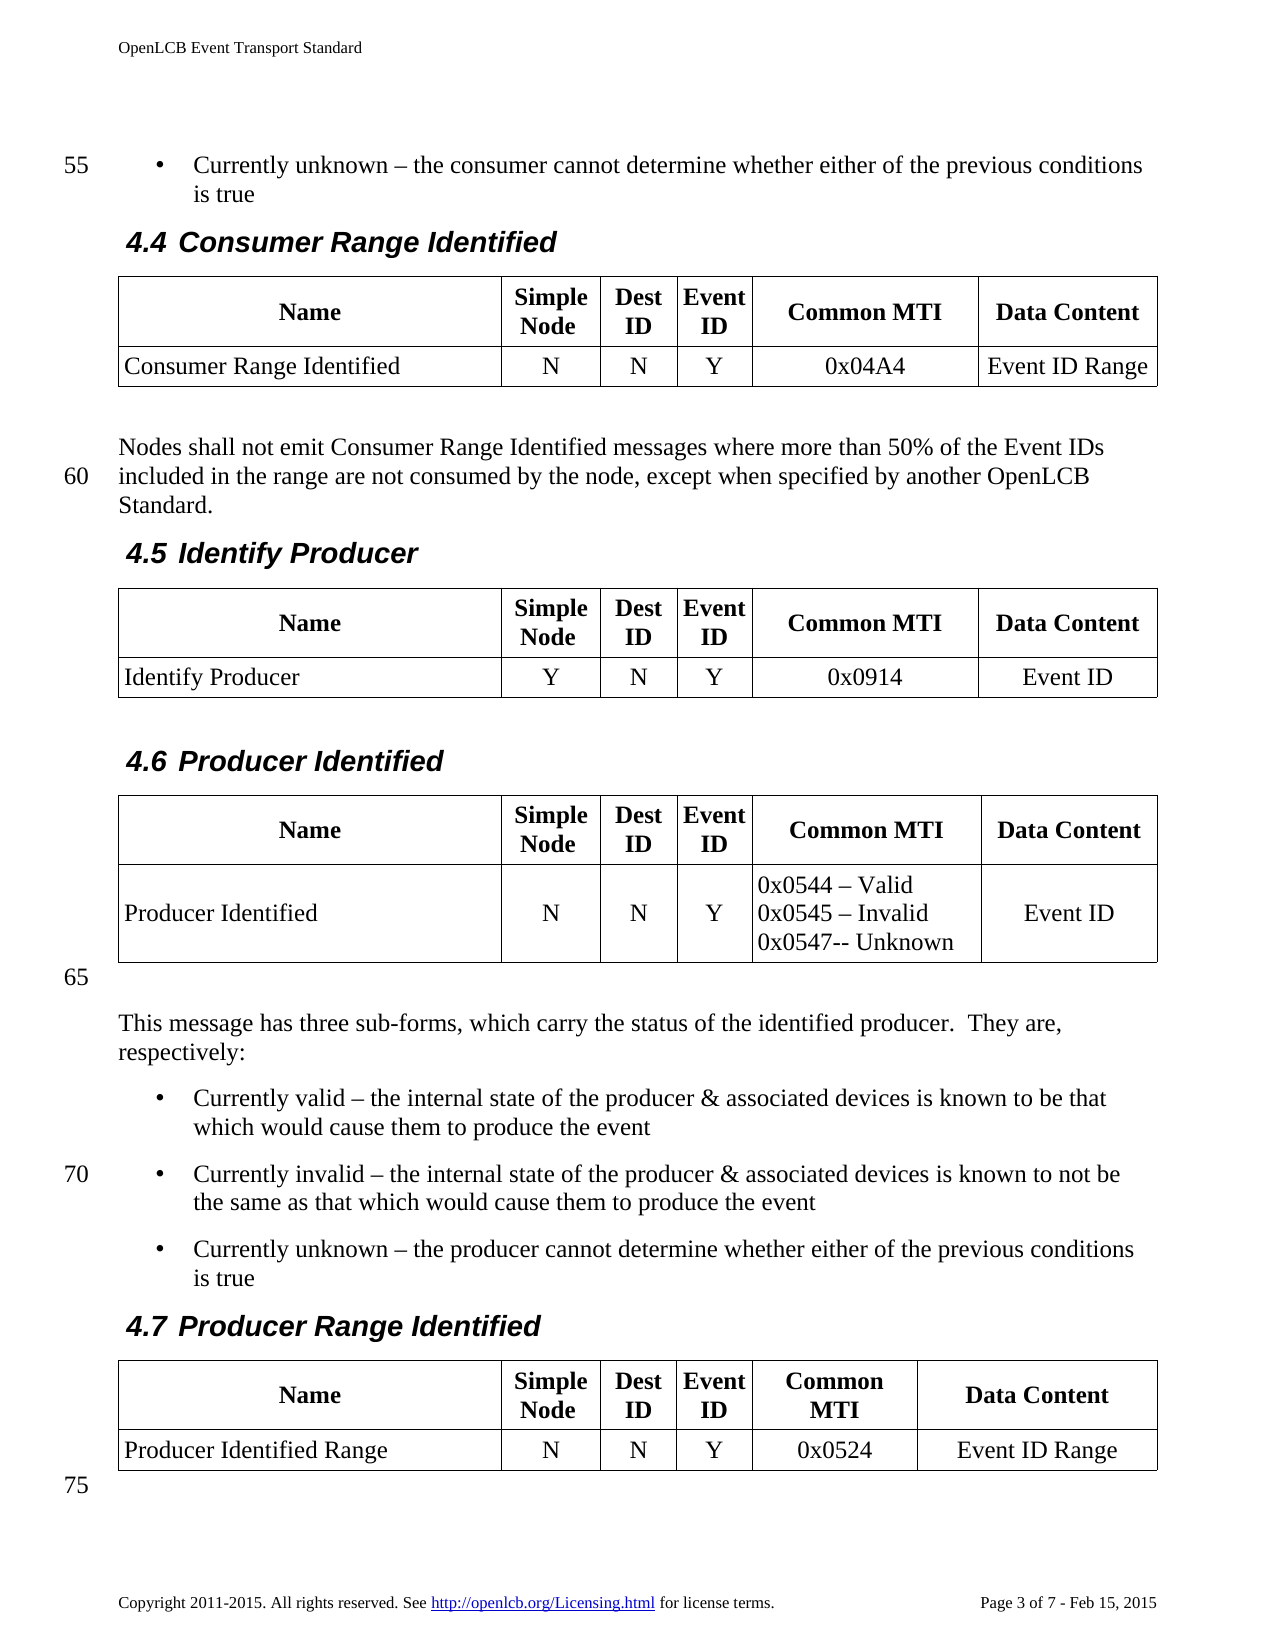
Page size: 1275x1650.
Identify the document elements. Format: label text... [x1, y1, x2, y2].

table_header Dest ID [601, 796, 677, 864]
subtitle Producer Range Identified [118, 1309, 1157, 1343]
table_header Dest ID [601, 1361, 676, 1429]
table_cell Producer Identified [119, 865, 501, 962]
table_cell N [601, 865, 677, 962]
table_cell 0x0524 [753, 1430, 917, 1470]
table_cell N [601, 658, 677, 697]
text This message has three sub-forms, which carry the status of the identified producer. They are, respectively: [118, 1008, 1157, 1066]
table_cell Y [502, 658, 600, 697]
table_header Data Content [979, 277, 1157, 346]
table_header Event ID [677, 1361, 752, 1429]
table_cell Y [678, 347, 752, 386]
table_cell N [502, 347, 600, 386]
table_cell 0x04A4 [753, 347, 978, 386]
table_cell Event ID Range [979, 347, 1157, 386]
table_cell Event ID Range [918, 1430, 1157, 1470]
table_cell Event ID [979, 658, 1157, 697]
list Currently unknown – the consumer cannot determine whether either of the previous conditions is true [156, 150, 1157, 207]
list Currently invalid – the internal state of the producer & associated devices is known to not be the same as that which would cause them to produce the event [156, 1159, 1157, 1216]
table_header Common MTI [753, 277, 978, 346]
table_header Data Content [918, 1361, 1157, 1429]
table_cell N [502, 1430, 600, 1470]
table_header Common MTI [753, 796, 981, 864]
table_cell N [601, 347, 677, 386]
subtitle Producer Identified [118, 743, 1157, 777]
table_header Simple Node [502, 1361, 600, 1429]
table_header Name [119, 1361, 501, 1429]
text Nodes shall not emit Consumer Range Identified messages where more than 50% of the Event IDs included in the range are not consumed by the node, except when specified by another OpenLCB Standard. [118, 432, 1157, 519]
table_header Common MTI [753, 589, 978, 657]
subtitle Identify Producer [118, 536, 1157, 570]
table_header Dest ID [601, 589, 677, 657]
table_cell 0x0914 [753, 658, 978, 697]
table_cell N [601, 1430, 676, 1470]
table_header Name [119, 277, 501, 346]
table_header Dest ID [601, 277, 677, 346]
subtitle Consumer Range Identified [118, 225, 1157, 259]
table_header Event ID [678, 589, 752, 657]
table_header Data Content [979, 589, 1157, 657]
table_header Common MTI [753, 1361, 917, 1429]
table_cell Event ID [982, 865, 1157, 962]
table_cell Y [678, 865, 752, 962]
table_cell 0x0544 – Valid 0x0545 – Invalid 0x0547-- Unknown [753, 865, 981, 962]
table_header Simple Node [502, 589, 600, 657]
table_cell Consumer Range Identified [119, 347, 501, 386]
table_cell Identify Producer [119, 658, 501, 697]
table_cell Y [677, 1430, 752, 1470]
list Currently unknown – the producer cannot determine whether either of the previous conditions is true [156, 1234, 1157, 1291]
table_header Simple Node [502, 277, 600, 346]
table_header Simple Node [502, 796, 600, 864]
table_cell Y [678, 658, 752, 697]
table_header Name [119, 589, 501, 657]
list Currently valid – the internal state of the producer & associated devices is known to be that which would cause them to produce the event [156, 1083, 1157, 1141]
table_header Event ID [678, 277, 752, 346]
table_header Event ID [678, 796, 752, 864]
table_header Data Content [982, 796, 1157, 864]
table_cell N [502, 865, 600, 962]
table_cell Producer Identified Range [119, 1430, 501, 1470]
table_header Name [119, 796, 501, 864]
